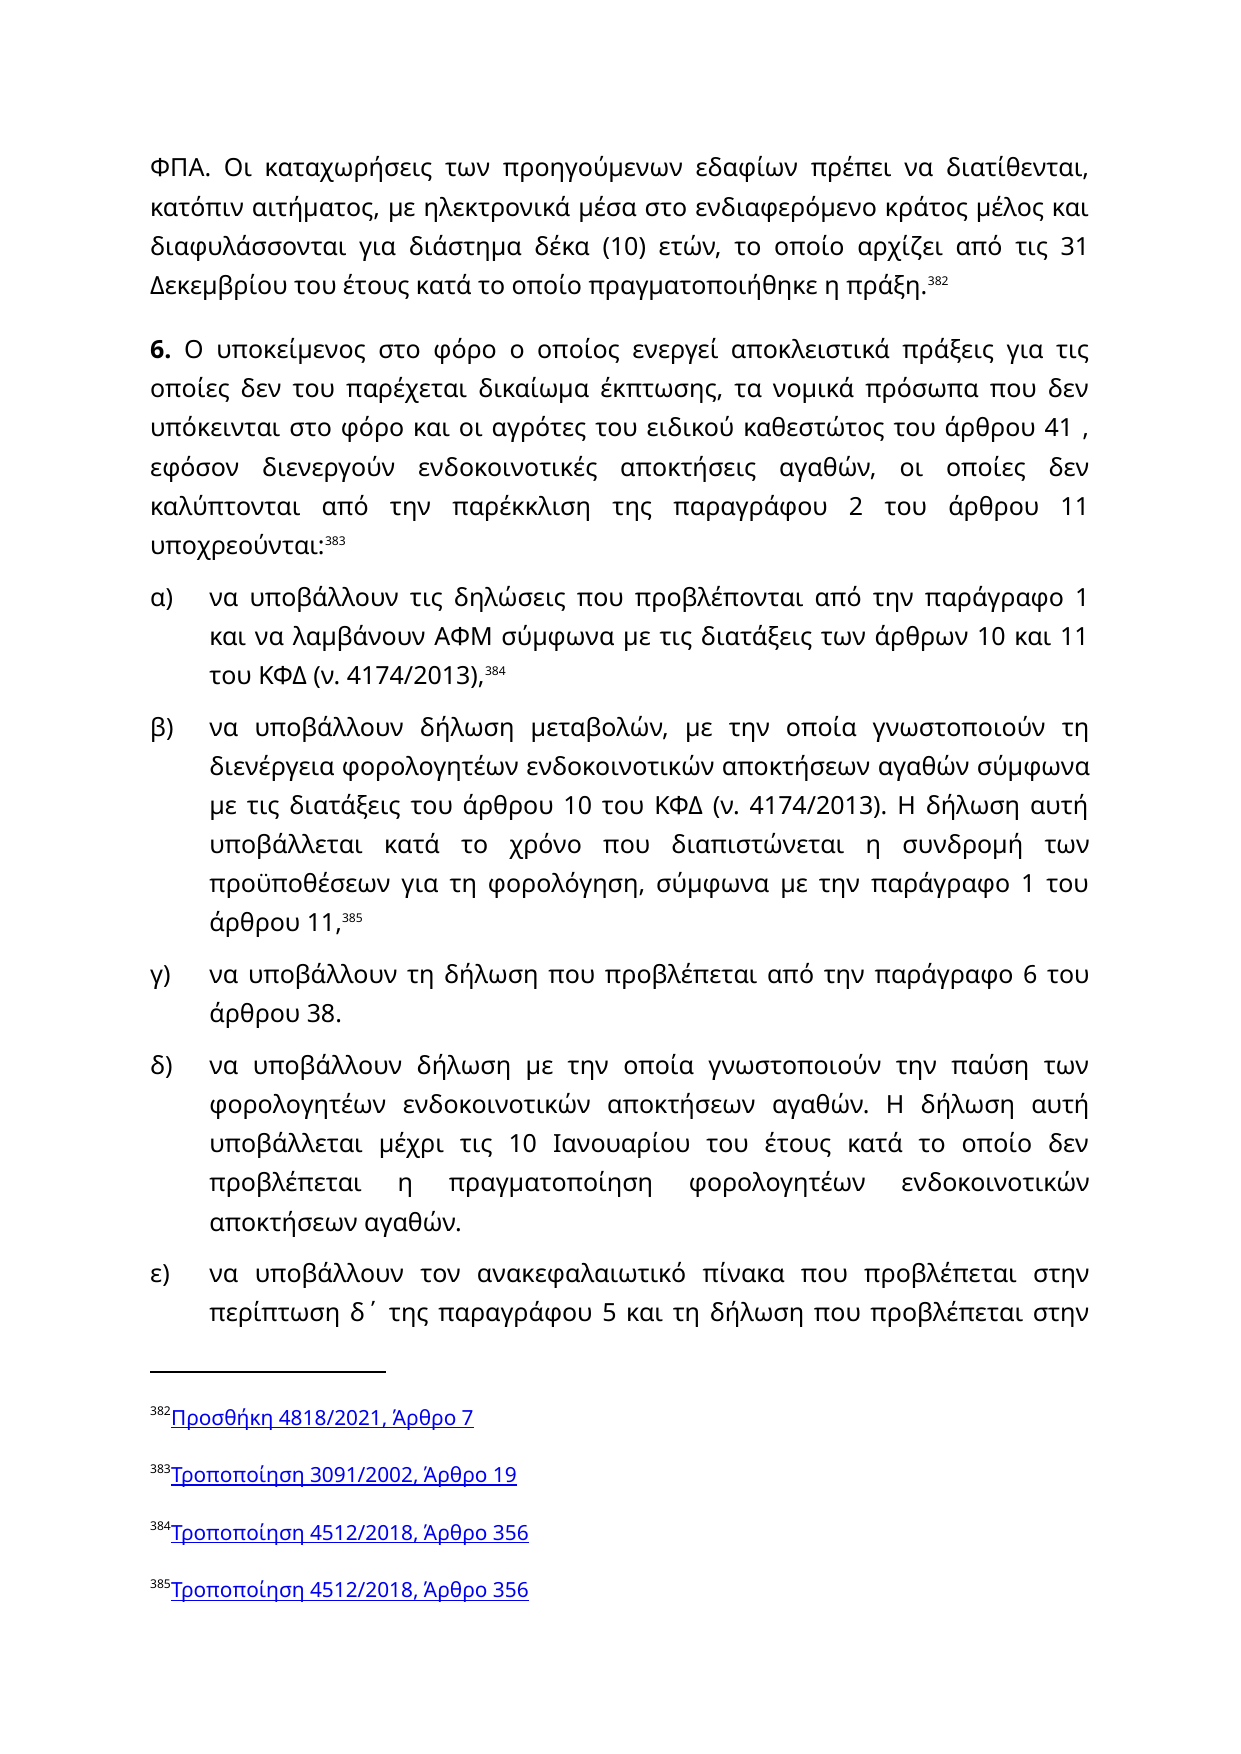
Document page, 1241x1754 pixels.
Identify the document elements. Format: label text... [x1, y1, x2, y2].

text Τροποποίηση 4512/2018, Άρθρο 356 [150, 1518, 1090, 1546]
text ΦΠΑ. Οι καταχωρήσεις των προηγούμενων εδαφίων πρέπει να διατίθενται, κατόπιν αιτήματος, με ηλεκτρονικά μέσα στο ενδιαφερόμενο κράτος μέλος και διαφυλάσσονται για διάστημα δέκα (10) ετών, το οποίο αρχίζει από τις 31 Δεκεμβρίου του έτους κατά το οποίο πραγματοποιήθηκε η πράξη. [150, 150, 1090, 302]
list β) να υποβάλλουν δήλωση μεταβολών, με την οποία γνωστοποιούν τη διενέργεια φορολογητέων ενδοκοινοτικών αποκτήσεων αγαθών σύμφωνα με τις διατάξεις του άρθρου 10 του ΚΦΔ (ν. 4174/2013). Η δήλωση αυτή υποβάλλεται κατά το χρόνο που διαπιστώνεται η συνδρομή των προϋποθέσεων για τη φορολόγηση, σύμφωνα με την παράγραφο 1 του άρθρου 11, [150, 709, 1090, 939]
list γ) να υποβάλλουν τη δήλωση που προβλέπεται από την παράγραφο 6 του άρθρου 38. [150, 957, 1090, 1030]
list δ) να υποβάλλουν δήλωση με την οποία γνωστοποιούν την παύση των φορολογητέων ενδοκοινοτικών αποκτήσεων αγαθών. Η δήλωση αυτή υποβάλλεται μέχρι τις 10 Ιανουαρίου του έτους κατά το οποίο δεν προβλέπεται η πραγματοποίηση φορολογητέων ενδοκοινοτικών αποκτήσεων αγαθών. [150, 1047, 1090, 1238]
list α) να υποβάλλουν τις δηλώσεις που προβλέπονται από την παράγραφο 1 και να λαμβάνουν ΑΦΜ σύμφωνα με τις διατάξεις των άρθρων 10 και 11 του ΚΦΔ (ν. 4174/2013), [150, 579, 1090, 692]
text 6. Ο υποκείμενος στο φόρο ο οποίος ενεργεί αποκλειστικά πράξεις για τις οποίες δεν του παρέχεται δικαίωμα έκπτωσης, τα νομικά πρόσωπα που δεν υπόκεινται στο φόρο και οι αγρότες του ειδικού καθεστώτος του άρθρου 41 , εφόσον διενεργούν ενδοκοινοτικές αποκτήσεις αγαθών, οι οποίες δεν καλύπτονται από την παρέκκλιση της παραγράφου 2 του άρθρου 11 υποχρεούνται: [150, 332, 1090, 562]
text Τροποποίηση 4512/2018, Άρθρο 356 [150, 1576, 1090, 1604]
text Τροποποίηση 3091/2002, Άρθρο 19 [150, 1460, 1090, 1489]
text Προσθήκη 4818/2021, Άρθρο 7 [150, 1403, 1090, 1431]
list ε) να υποβάλλουν τον ανακεφαλαιωτικό πίνακα που προβλέπεται στην περίπτωση δ΄ της παραγράφου 5 και τη δήλωση που προβλέπεται στην [150, 1256, 1090, 1329]
